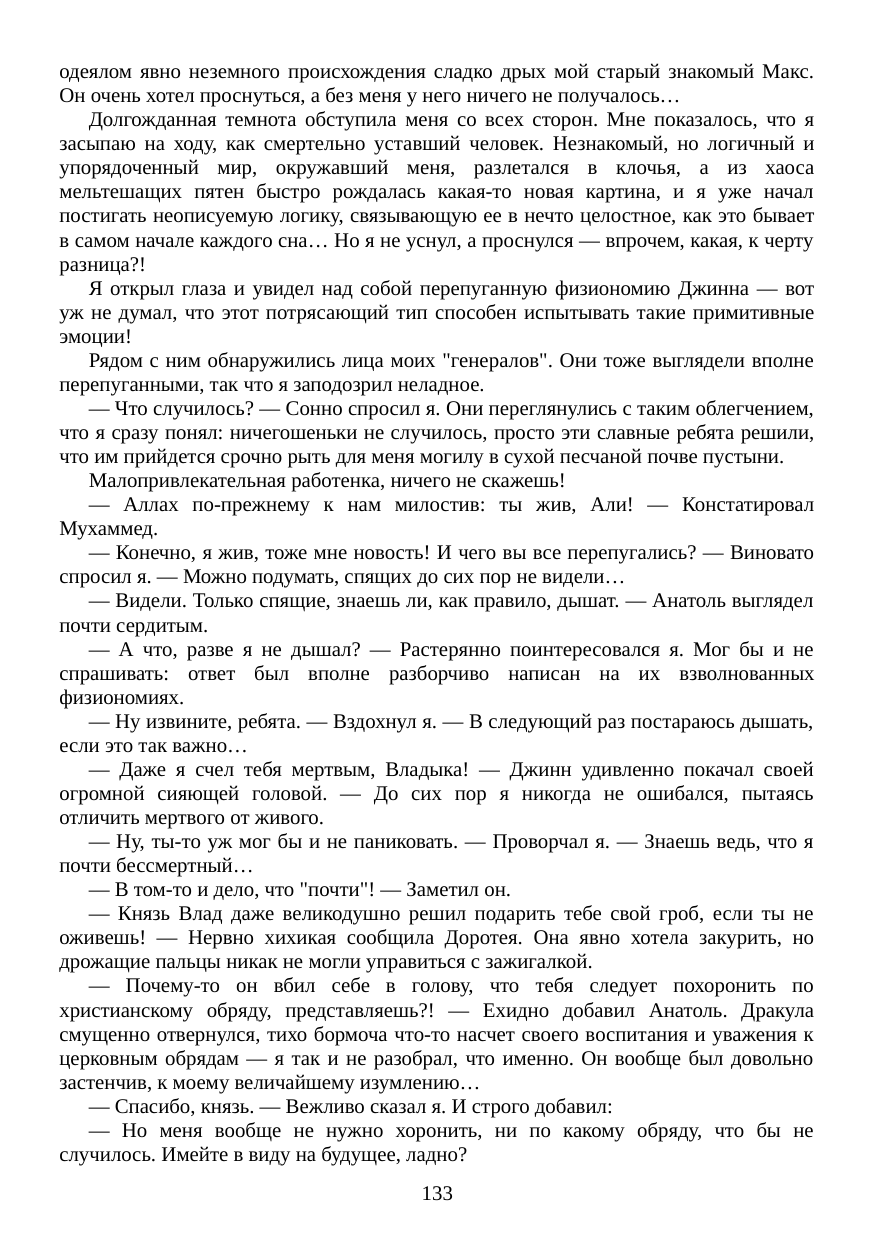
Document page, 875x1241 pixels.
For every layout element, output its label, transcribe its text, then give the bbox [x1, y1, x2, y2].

text — А что, разве я не дышал? — Растерянно поинтересовался я. Мог бы и не спрашивать: ответ был вполне разборчиво написан на их взволнованных физиономиях. [59, 637, 815, 709]
text — Князь Влад даже великодушно решил подарить тебе свой гроб, если ты не оживешь! — Нервно хихикая сообщила Доротея. Она явно хотела закурить, но дрожащие пальцы никак не могли управиться с зажигалкой. [59, 901, 815, 973]
text — Что случилось? — Сонно спросил я. Они переглянулись с таким облегчением, что я сразу понял: ничегошеньки не случилось, просто эти славные ребята решили, что им прийдется срочно рыть для меня могилу в сухой песчаной почве пустыни. [59, 396, 815, 468]
text одеялом явно неземного происхождения сладко дрых мой старый знакомый Макс. Он очень хотел проснуться, а без меня у него ничего не получалось… [59, 59, 815, 107]
text — Конечно, я жив, тоже мне новость! И чего вы все перепугались? — Виновато спросил я. — Можно подумать, спящих до сих пор не видели… [59, 540, 815, 588]
text Малопривлекательная работенка, ничего не скажешь! [59, 468, 815, 492]
text — В том-то и дело, что "почти"! — Заметил он. [59, 877, 815, 901]
text Я открыл глаза и увидел над собой перепуганную физиономию Джинна — вот уж не думал, что этот потрясающий тип способен испытывать такие примитивные эмоции! [59, 276, 815, 348]
text — Аллах по-прежнему к нам милостив: ты жив, Али! — Констатировал Мухаммед. [59, 492, 815, 540]
text — Ну извините, ребята. — Вздохнул я. — В следующий раз постараюсь дышать, если это так важно… [59, 709, 815, 757]
text — Почему-то он вбил себе в голову, что тебя следует похоронить по христианскому обряду, представляешь?! — Ехидно добавил Анатоль. Дракула смущенно отвернулся, тихо бормоча что-то насчет своего воспитания и уважения к церковным обрядам — я так и не разобрал, что именно. Он вообще был довольно застенчив, к моему величайшему изумлению… [59, 973, 815, 1094]
text — Даже я счел тебя мертвым, Владыка! — Джинн удивленно покачал своей огромной сияющей головой. — До сих пор я никогда не ошибался, пытаясь отличить мертвого от живого. [59, 757, 815, 829]
text — Видели. Только спящие, знаешь ли, как правило, дышат. — Анатоль выглядел почти сердитым. [59, 588, 815, 637]
text — Спасибо, князь. — Вежливо сказал я. И строго добавил: [59, 1094, 815, 1118]
text — Ну, ты-то уж мог бы и не паниковать. — Проворчал я. — Знаешь ведь, что я почти бессмертный… [59, 829, 815, 877]
text Долгожданная темнота обступила меня со всех сторон. Мне показалось, что я засыпаю на ходу, как смертельно уставший человек. Незнакомый, но логичный и упорядоченный мир, окружавший меня, разлетался в клочья, а из хаоса мельтешащих пятен быстро рождалась какая-то новая картина, и я уже начал постигать неописуемую логику, связывающую ее в нечто целостное, как это бывает в самом начале каждого сна… Но я не уснул, а проснулся — впрочем, какая, к черту разница?! [59, 107, 815, 276]
text Рядом с ним обнаружились лица моих "генералов". Они тоже выглядели вполне перепуганными, так что я заподозрил неладное. [59, 348, 815, 396]
text — Но меня вообще не нужно хоронить, ни по какому обряду, что бы не случилось. Имейте в виду на будущее, ладно? [59, 1118, 815, 1166]
